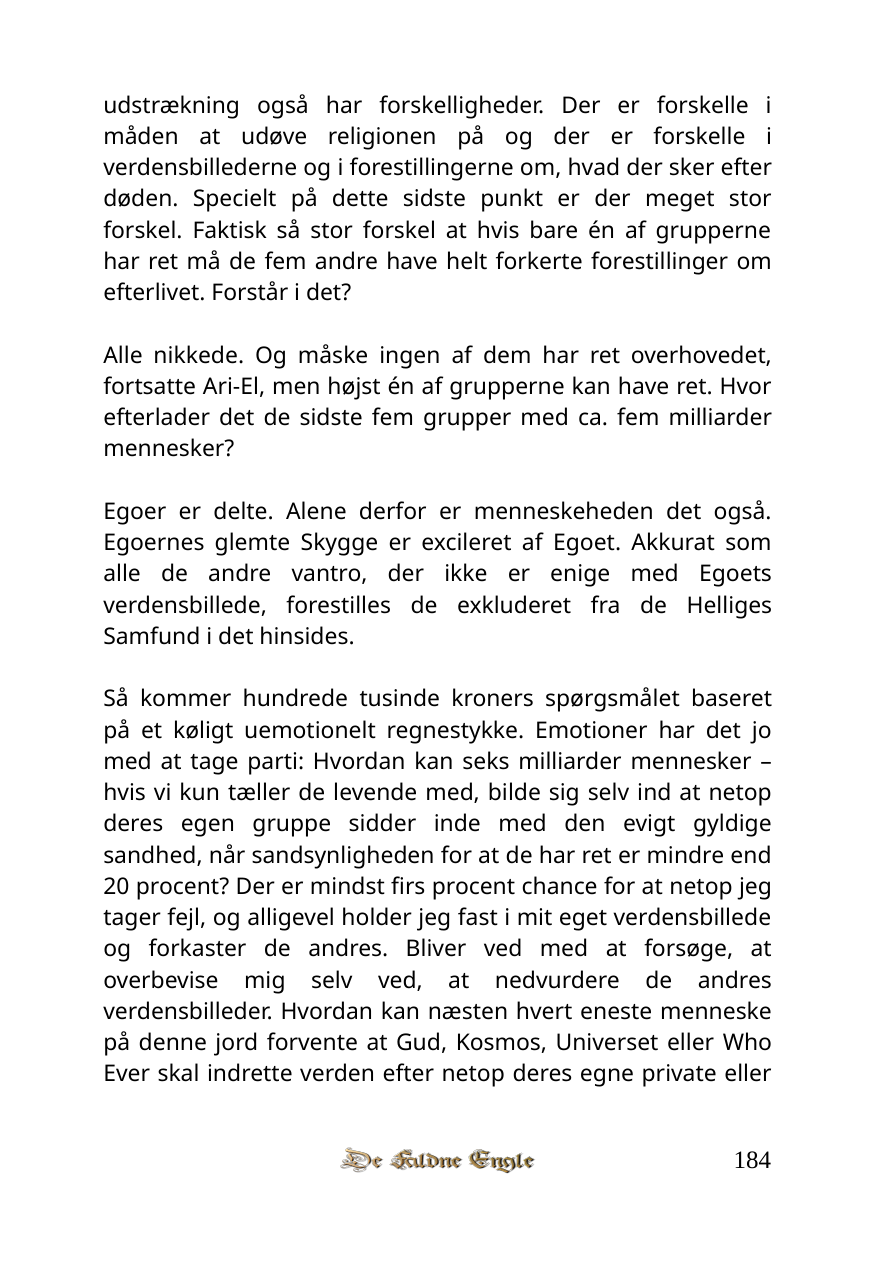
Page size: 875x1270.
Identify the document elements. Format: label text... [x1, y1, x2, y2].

text Alle nikkede. Og måske ingen af dem har ret overhovedet, fortsatte Ari-El, men højst én af grupperne kan have ret. Hvor efterlader det de sidste fem grupper med ca. fem milliarder mennesker? [103, 338, 772, 463]
picture [337, 1145, 537, 1175]
text udstrækning også har forskelligheder. Der er forskelle i måden at udøve religionen på og der er forskelle i verdensbillederne og i forestillingerne om, hvad der sker efter døden. Specielt på dette sidste punkt er der meget stor forskel. Faktisk så stor forskel at hvis bare én af grupperne har ret må de fem andre have helt forkerte forestillinger om efterlivet. Forstår i det? [103, 88, 772, 307]
text Så kommer hundrede tusinde kroners spørgsmålet baseret på et køligt uemotionelt regnestykke. Emotioner har det jo med at tage parti: Hvordan kan seks milliarder mennesker – hvis vi kun tæller de levende med, bilde sig selv ind at netop deres egen gruppe sidder inde med den evigt gyldige sandhed, når sandsynligheden for at de har ret er mindre end 20 procent? Der er mindst firs procent chance for at netop jeg tager fejl, og alligevel holder jeg fast i mit eget verdensbillede og forkaster de andres. Bliver ved med at forsøge, at overbevise mig selv ved, at nedvurdere de andres verdensbilleder. Hvordan kan næsten hvert eneste menneske på denne jord forvente at Gud, Kosmos, Universet eller Who Ever skal indrette verden efter netop deres egne private eller [103, 682, 772, 1088]
text Egoer er delte. Alene derfor er menneskeheden det også. Egoernes glemte Skygge er excileret af Egoet. Akkurat som alle de andre vantro, der ikke er enige med Egoets verdensbillede, forestilles de exkluderet fra de Helliges Samfund i det hinsides. [103, 495, 772, 651]
